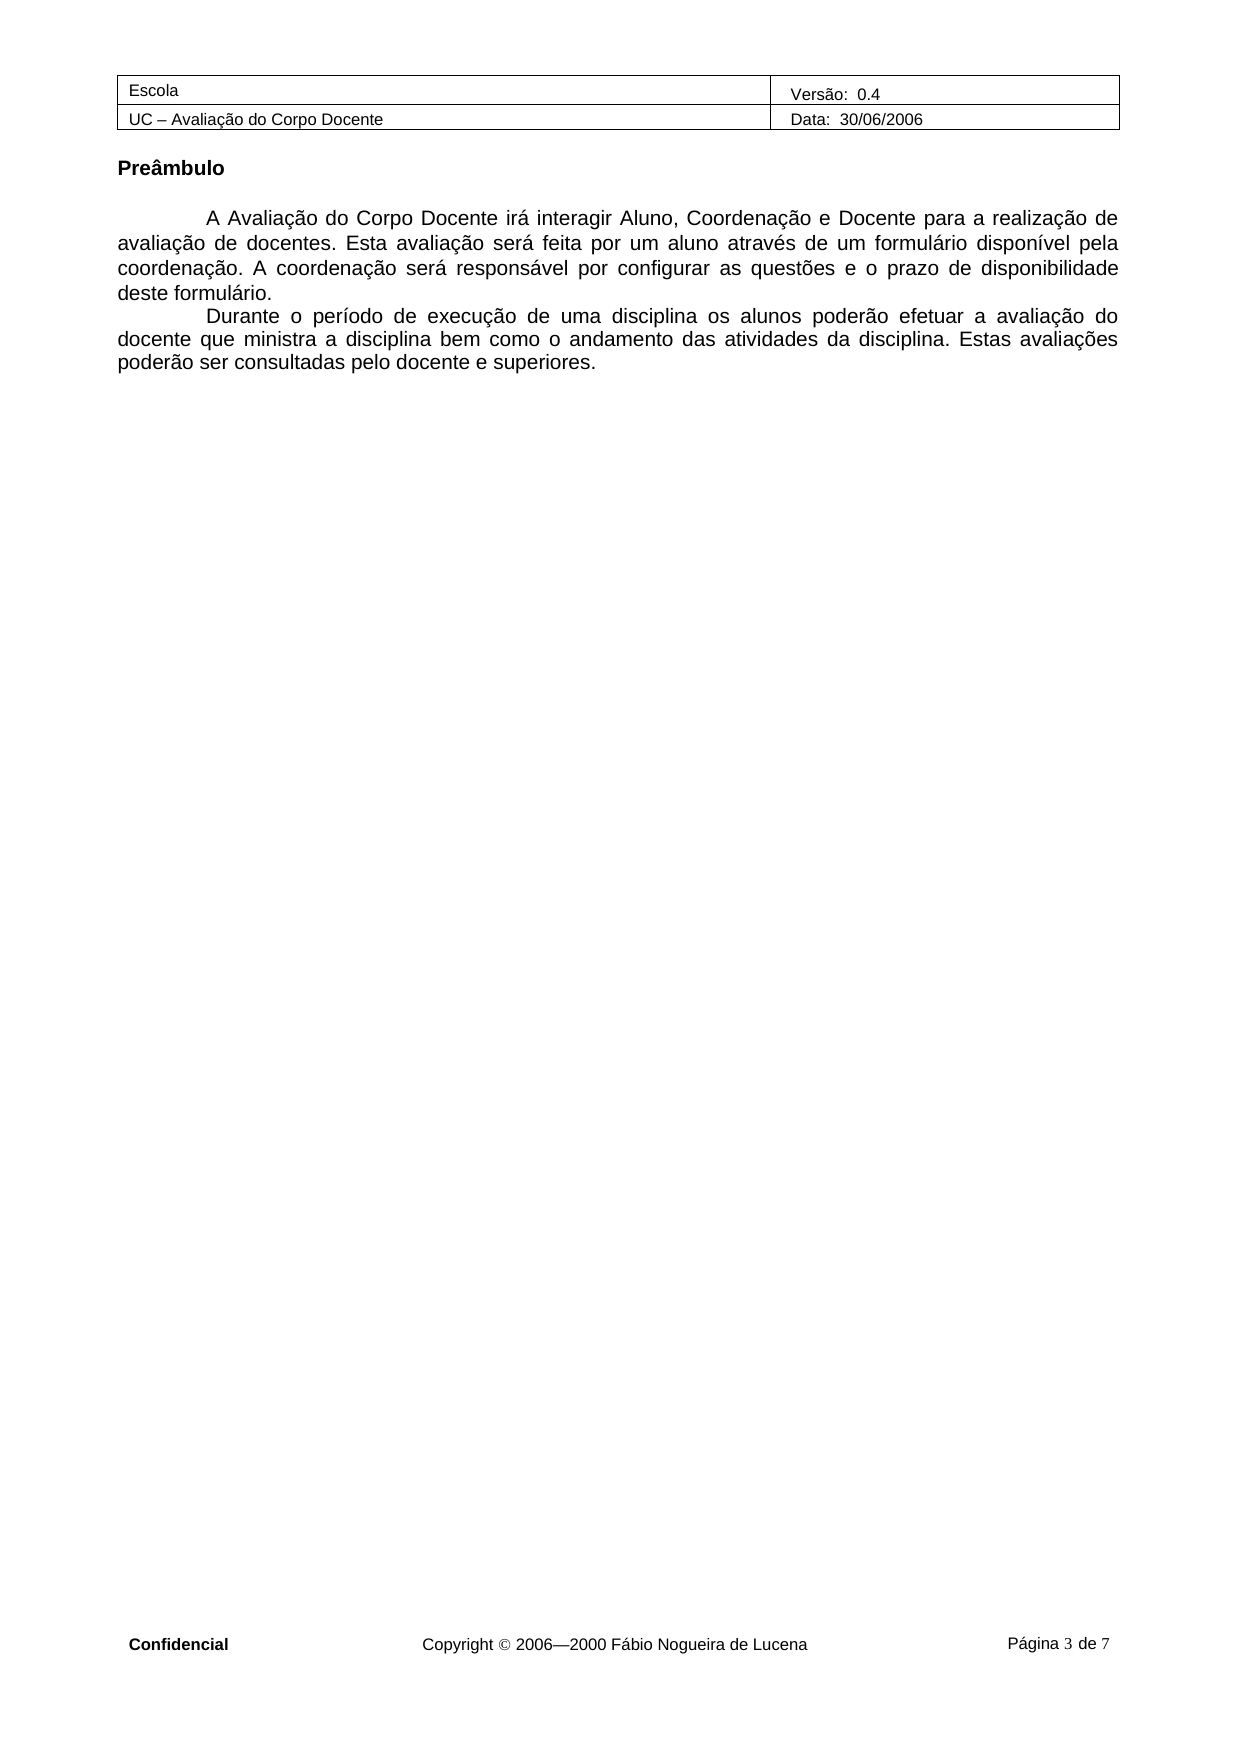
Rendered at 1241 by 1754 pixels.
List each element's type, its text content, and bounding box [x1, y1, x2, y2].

text Durante o período de execução de uma disciplina os alunos poderão efetuar a avaliação do docente que ministra a disciplina bem como o andamento das atividades da disciplina. Estas avaliações poderão ser consultadas pelo docente e superiores. [117, 304, 1120, 374]
text A Avaliação do Corpo Docente irá interagir Aluno, Coordenação e Docente para a realização de avaliação de docentes. Esta avaliação será feita por um aluno através de um formulário disponível pela coordenação. A coordenação será responsável por configurar as questões e o prazo de disponibilidade deste formulário. [117, 204, 1120, 304]
text Preâmbulo [117, 154, 1120, 179]
